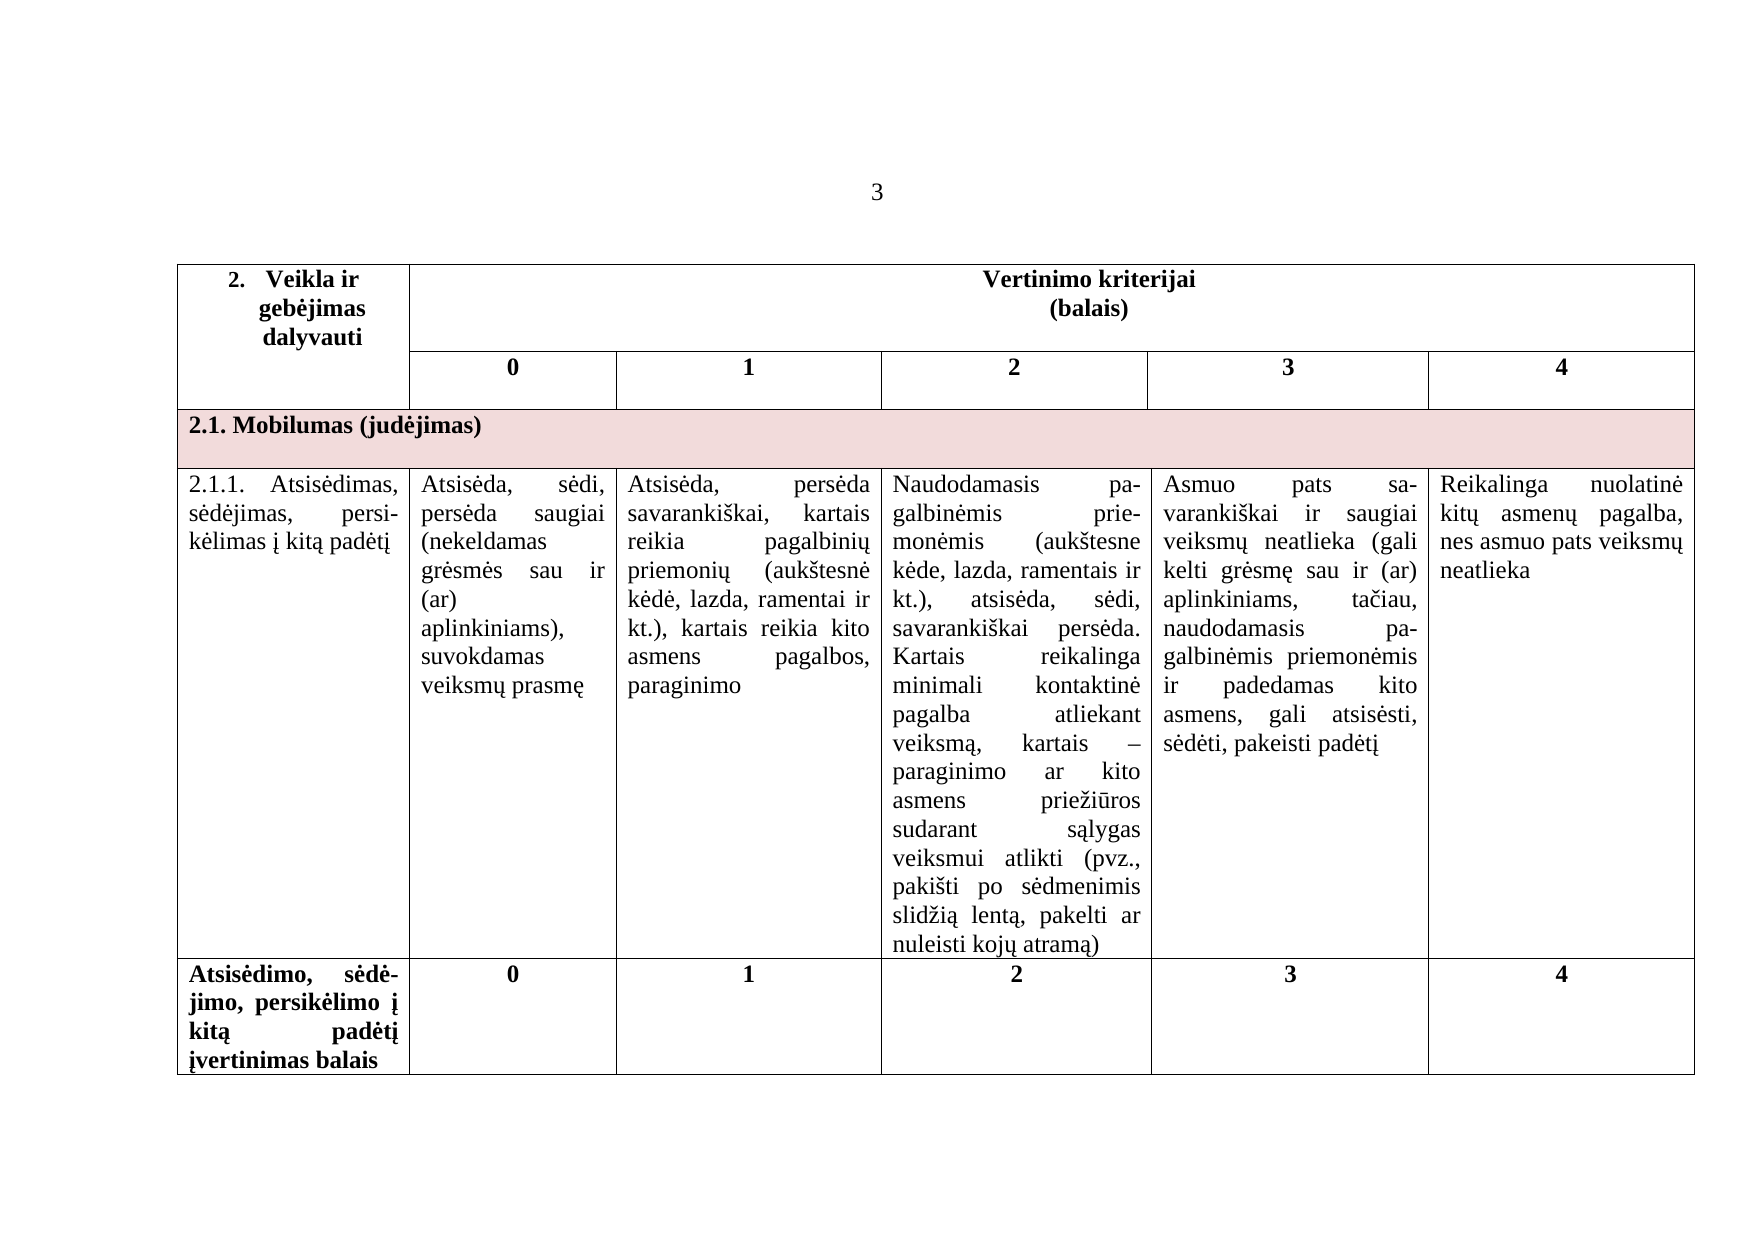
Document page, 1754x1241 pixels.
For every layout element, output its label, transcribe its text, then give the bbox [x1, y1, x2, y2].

table_cell 0 [410, 352, 616, 409]
table_header Vertinimo kriterijai (balais) [410, 265, 1694, 351]
table_cell Reikalinga nuolatinė kitų asmenų pagalba, nes asmuo pats veiksmų neatlieka [1429, 469, 1694, 958]
table_cell 1 [617, 352, 881, 409]
table_cell 4 [1429, 352, 1694, 409]
table_cell 2 [882, 352, 1147, 409]
table_cell 2.1.1. Atsisėdimas, sėdėjimas, persi-kėlimas į kitą padėtį [178, 469, 409, 958]
table_cell Atsisėda, persėda savarankiškai, kartais reikia pagalbinių priemonių (aukštesnė kėdė, lazda, ramentai ir kt.), kartais reikia kito asmens pagalbos, paraginimo [617, 469, 881, 958]
table_cell 3 [1148, 352, 1428, 409]
table_cell 2.1. Mobilumas (judėjimas) [178, 410, 1694, 468]
table_cell 1 [617, 959, 881, 1074]
table_cell Atsisėdimo, sėdė-jimo, persikėlimo į kitą padėtį įvertinimas balais [178, 959, 409, 1074]
table_cell 2 [882, 959, 1151, 1074]
table_cell Asmuo pats sa-varankiškai ir saugiai veiksmų neatlieka (gali kelti grėsmę sau ir (ar) aplinkiniams, tačiau, naudodamasis pa-galbinėmis priemonėmis ir padedamas kito asmens, gali atsisėsti, sėdėti, pakeisti padėtį [1152, 469, 1428, 958]
table_cell Naudodamasis pa-galbinėmis prie-monėmis (aukštesne kėde, lazda, ramentais ir kt.), atsisėda, sėdi, savarankiškai persėda. Kartais reikalinga minimali kontaktinė pagalba atliekant veiksmą, kartais – paraginimo ar kito asmens priežiūros sudarant sąlygas veiksmui atlikti (pvz., pakišti po sėdmenimis slidžią lentą, pakelti ar nuleisti kojų atramą) [882, 469, 1151, 958]
table_cell 4 [1429, 959, 1694, 1074]
table_cell 3 [1152, 959, 1428, 1074]
table_cell 0 [410, 959, 616, 1074]
table_header 2. Veikla ir gebėjimas dalyvauti [178, 265, 409, 409]
table_cell Atsisėda, sėdi, persėda saugiai (nekeldamas grėsmės sau ir (ar) aplinkiniams), suvokdamas veiksmų prasmę [410, 469, 616, 958]
